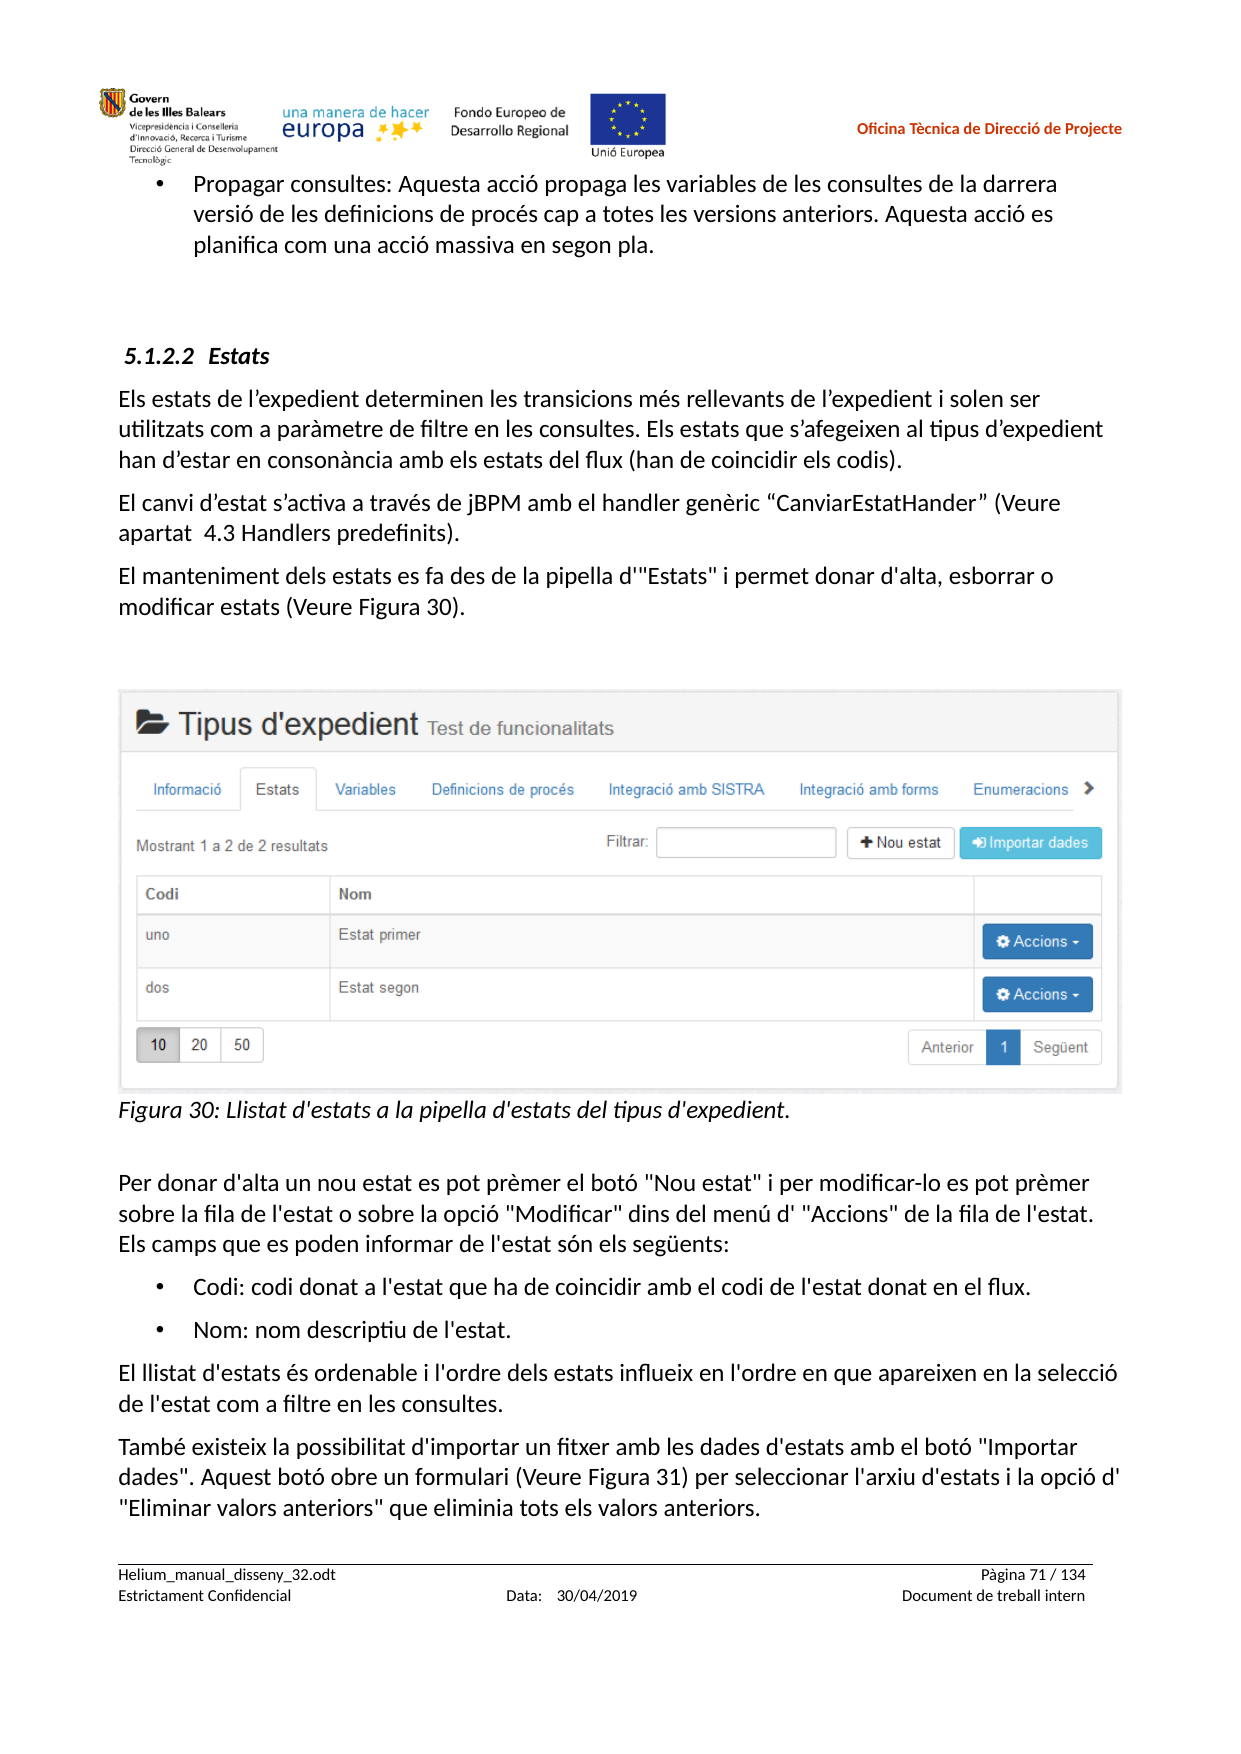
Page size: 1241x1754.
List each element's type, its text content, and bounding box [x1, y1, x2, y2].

text El llistat d'estats és ordenable i l'ordre dels estats influeix en l'ordre en que apareixen en la selecció de l'estat com a filtre en les consultes. [118, 1357, 1122, 1418]
list Nom: nom descriptiu de l'estat. [156, 1314, 1122, 1345]
list Codi: codi donat a l'estat que ha de coincidir amb el codi de l'estat donat en el flux. [156, 1271, 1122, 1302]
picture [99, 87, 668, 166]
text Figura 30: Llistat d'estats a la pipella d'estats del tipus d'expedient. [118, 1094, 1122, 1124]
subtitle Estats [118, 340, 1122, 370]
text Per donar d'alta un nou estat es pot prèmer el botó "Nou estat" i per modificar-lo es pot prèmer sobre la fila de l'estat o sobre la opció "Modificar" dins del menú d' "Accions" de la fila de l'estat. Els camps que es poden informar de l'estat són els següents: [118, 1167, 1122, 1259]
text El canvi d’estat s’activa a través de jBPM amb el handler genèric “CanviarEstatHander” (Veure apartat 4.3Handlers predefinits). [118, 487, 1122, 548]
picture [118, 689, 1123, 1094]
text També existeix la possibilitat d'importar un fitxer amb les dades d'estats amb el botó "Importar dades". Aquest botó obre un formulari (Veure Figura 31) per seleccionar l'arxiu d'estats i la opció d' "Eliminar valors anteriors" que eliminia tots els valors anteriors. [118, 1431, 1122, 1522]
text El manteniment dels estats es fa des de la pipella d'"Estats" i permet donar d'alta, esborrar o modificar estats (Veure Figura 30). [118, 560, 1122, 621]
text Els estats de l’expedient determinen les transicions més rellevants de l’expedient i solen ser utilitzats com a paràmetre de filtre en les consultes. Els estats que s’afegeixen al tipus d’expedient han d’estar en consonància amb els estats del flux (han de coincidir els codis). [118, 383, 1122, 474]
list Propagar consultes: Aquesta acció propaga les variables de les consultes de la darrera versió de les definicions de procés cap a totes les versions anteriors. Aquesta acció es planifica com una acció massiva en segon pla. [156, 168, 1122, 259]
